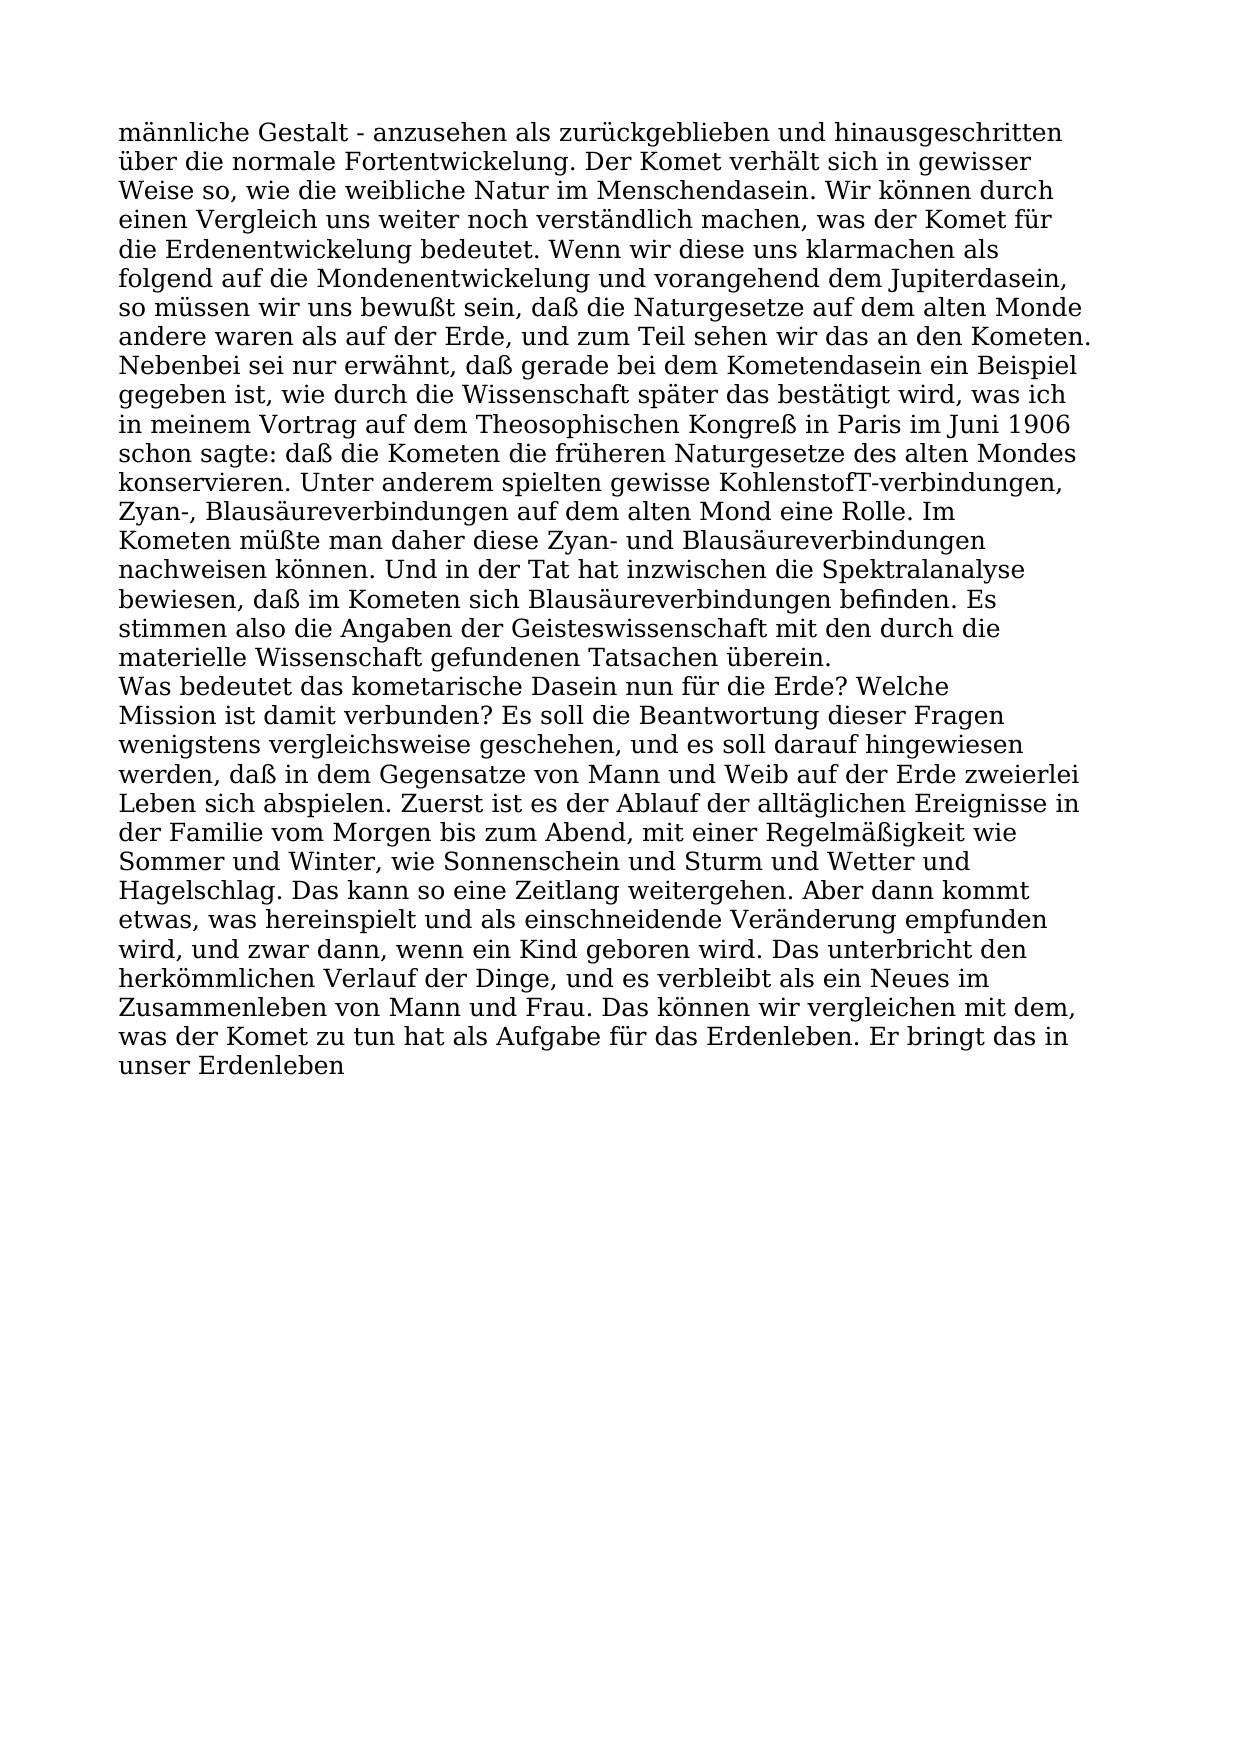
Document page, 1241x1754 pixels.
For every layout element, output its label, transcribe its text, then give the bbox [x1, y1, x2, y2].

text Was bedeutet das kometarische Dasein nun für die Erde? Welche [118, 672, 1122, 701]
text Mission ist damit verbunden? Es soll die Beantwortung dieser Fragen [118, 701, 1122, 731]
text Zusammenleben von Mann und Frau. Das können wir vergleichen mit dem, [118, 993, 1122, 1022]
text Weise so, wie die weibliche Natur im Menschendasein. Wir können durch [118, 176, 1122, 206]
text folgend auf die Mondenentwickelung und vorangehend dem Jupiterdasein, [118, 264, 1122, 293]
text einen Vergleich uns weiter noch verständlich machen, was der Komet für [118, 206, 1122, 235]
text nachweisen können. Und in der Tat hat inzwischen die Spektralanalyse [118, 556, 1122, 585]
text Sommer und Winter, wie Sonnenschein und Sturm und Wetter und [118, 847, 1122, 876]
text wird, und zwar dann, wenn ein Kind geboren wird. Das unterbricht den [118, 935, 1122, 964]
text über die normale Fortentwickelung. Der Komet verhält sich in gewisser [118, 147, 1122, 176]
text Leben sich abspielen. Zuerst ist es der Ablauf der alltäglichen Ereignisse in [118, 789, 1122, 818]
text schon sagte: daß die Kometen die früheren Naturgesetze des alten Mondes [118, 439, 1122, 468]
text stimmen also die Angaben der Geisteswissenschaft mit den durch die [118, 614, 1122, 643]
text Nebenbei sei nur erwähnt, daß gerade bei dem Kometendasein ein Beispiel [118, 351, 1122, 381]
text was der Komet zu tun hat als Aufgabe für das Erdenleben. Er bringt das in [118, 1022, 1122, 1051]
text wenigstens vergleichsweise geschehen, und es soll darauf hingewiesen [118, 731, 1122, 760]
text bewiesen, daß im Kometen sich Blausäureverbindungen befinden. Es [118, 585, 1122, 614]
text in meinem Vortrag auf dem Theosophischen Kongreß in Paris im Juni 1906 [118, 410, 1122, 439]
text andere waren als auf der Erde, und zum Teil sehen wir das an den Kometen. [118, 322, 1122, 351]
text Kometen müßte man daher diese Zyan- und Blausäureverbindungen [118, 526, 1122, 556]
text der Familie vom Morgen bis zum Abend, mit einer Regelmäßigkeit wie [118, 818, 1122, 847]
text herkömmlichen Verlauf der Dinge, und es verbleibt als ein Neues im [118, 964, 1122, 993]
text unser Erdenleben [118, 1051, 1122, 1081]
text werden, daß in dem Gegensatze von Mann und Weib auf der Erde zweierlei [118, 760, 1122, 789]
text Zyan-, Blausäureverbindungen auf dem alten Mond eine Rolle. Im [118, 497, 1122, 526]
text materielle Wissenschaft gefundenen Tatsachen überein. [118, 643, 1122, 672]
text männliche Gestalt - anzusehen als zurückgeblieben und hinausgeschritten [118, 118, 1122, 147]
text gegeben ist, wie durch die Wissenschaft später das bestätigt wird, was ich [118, 381, 1122, 410]
text konservieren. Unter anderem spielten gewisse KohlenstofT-verbindungen, [118, 468, 1122, 497]
text die Erdenentwickelung bedeutet. Wenn wir diese uns klarmachen als [118, 235, 1122, 264]
text Hagelschlag. Das kann so eine Zeitlang weitergehen. Aber dann kommt [118, 876, 1122, 906]
text etwas, was hereinspielt und als einschneidende Veränderung empfunden [118, 906, 1122, 935]
text so müssen wir uns bewußt sein, daß die Naturgesetze auf dem alten Monde [118, 293, 1122, 322]
